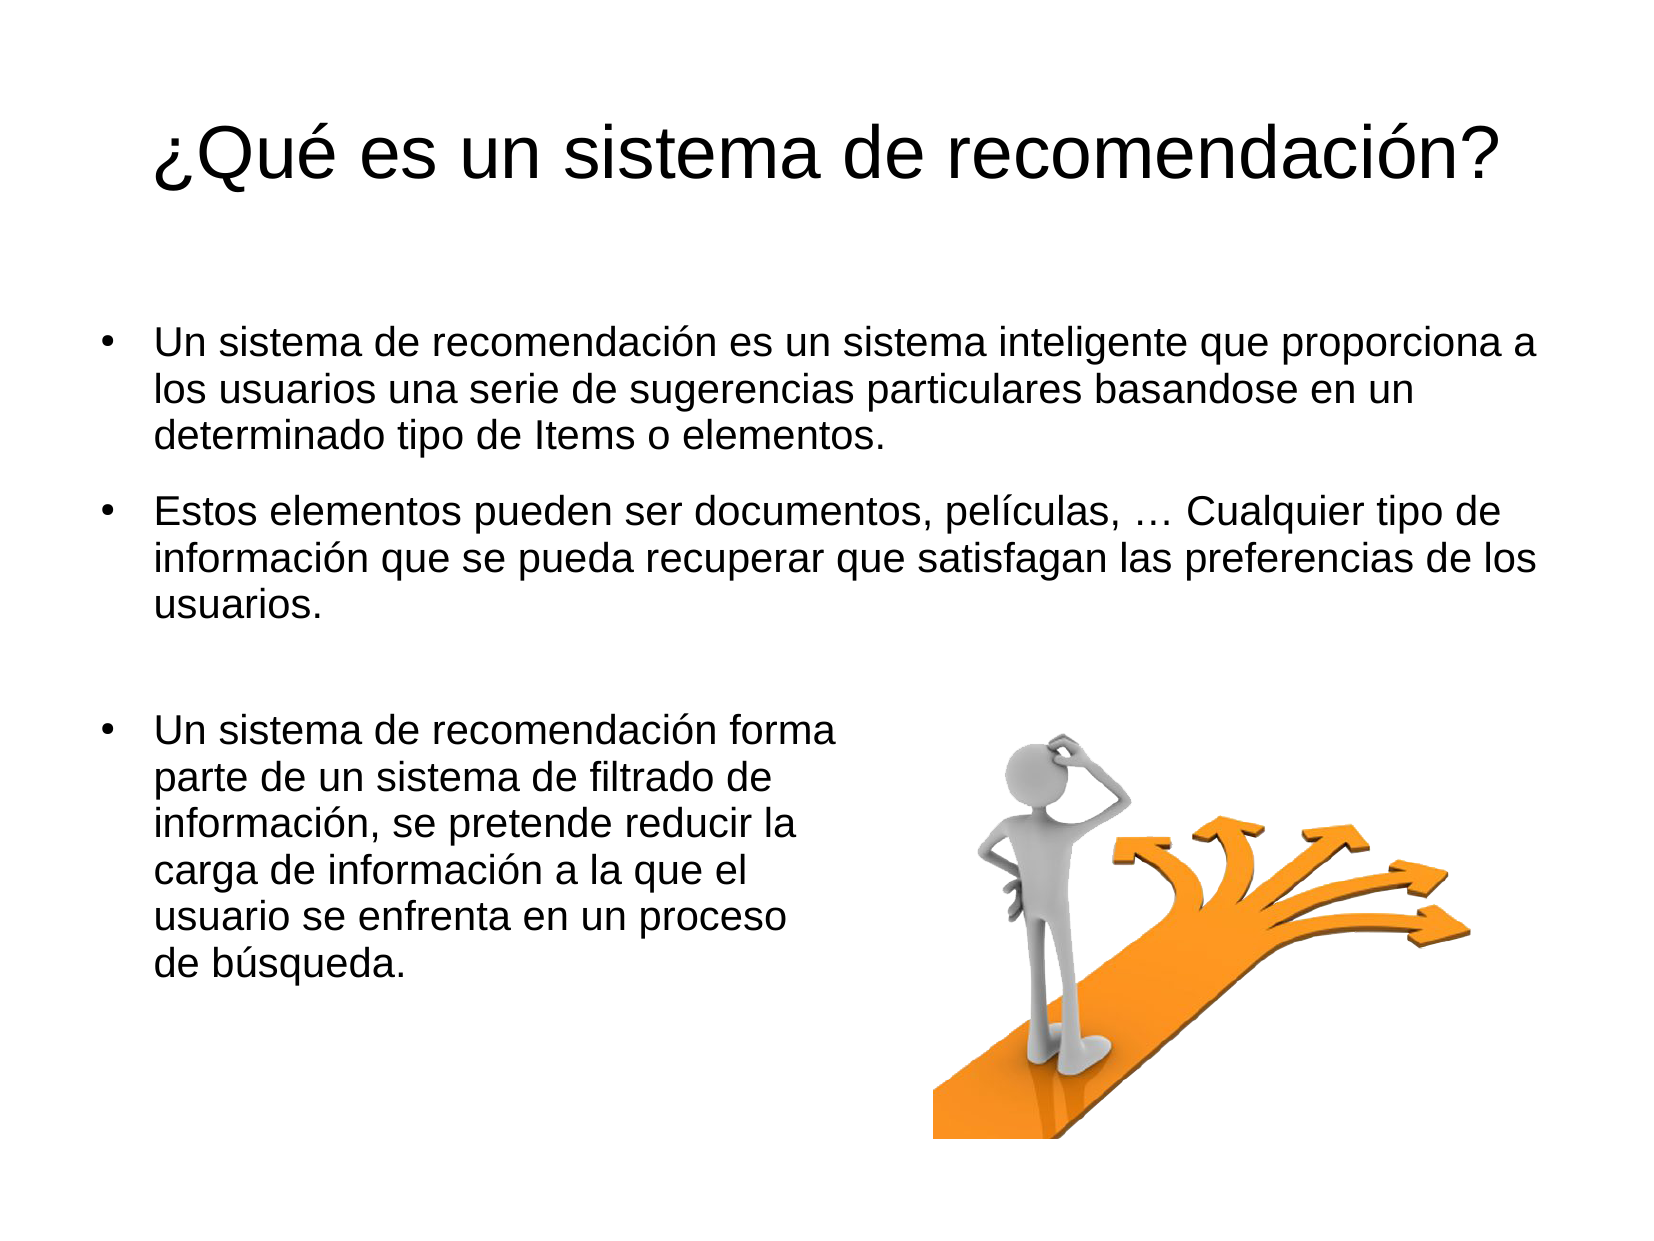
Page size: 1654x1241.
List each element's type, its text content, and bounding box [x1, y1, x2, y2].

picture [933, 684, 1503, 1139]
list Un sistema de recomendación forma parte de un sistema de filtrado de información, se pretende reducir la carga de información a la que el usuario se enfrenta en un proceso de búsqueda. [82, 631, 839, 1182]
title ¿Qué es un sistema de recomendación? [82, 49, 1571, 257]
list Un sistema de recomendación es un sistema inteligente que proporciona a los usuarios una serie de sugerencias particulares basandose en un determinado tipo de Items o elementos. Estos elementos pueden ser documentos, películas, … Cualquier tipo de información que se pueda recuperar que satisfagan las preferencias de los usuarios. [82, 318, 1571, 655]
